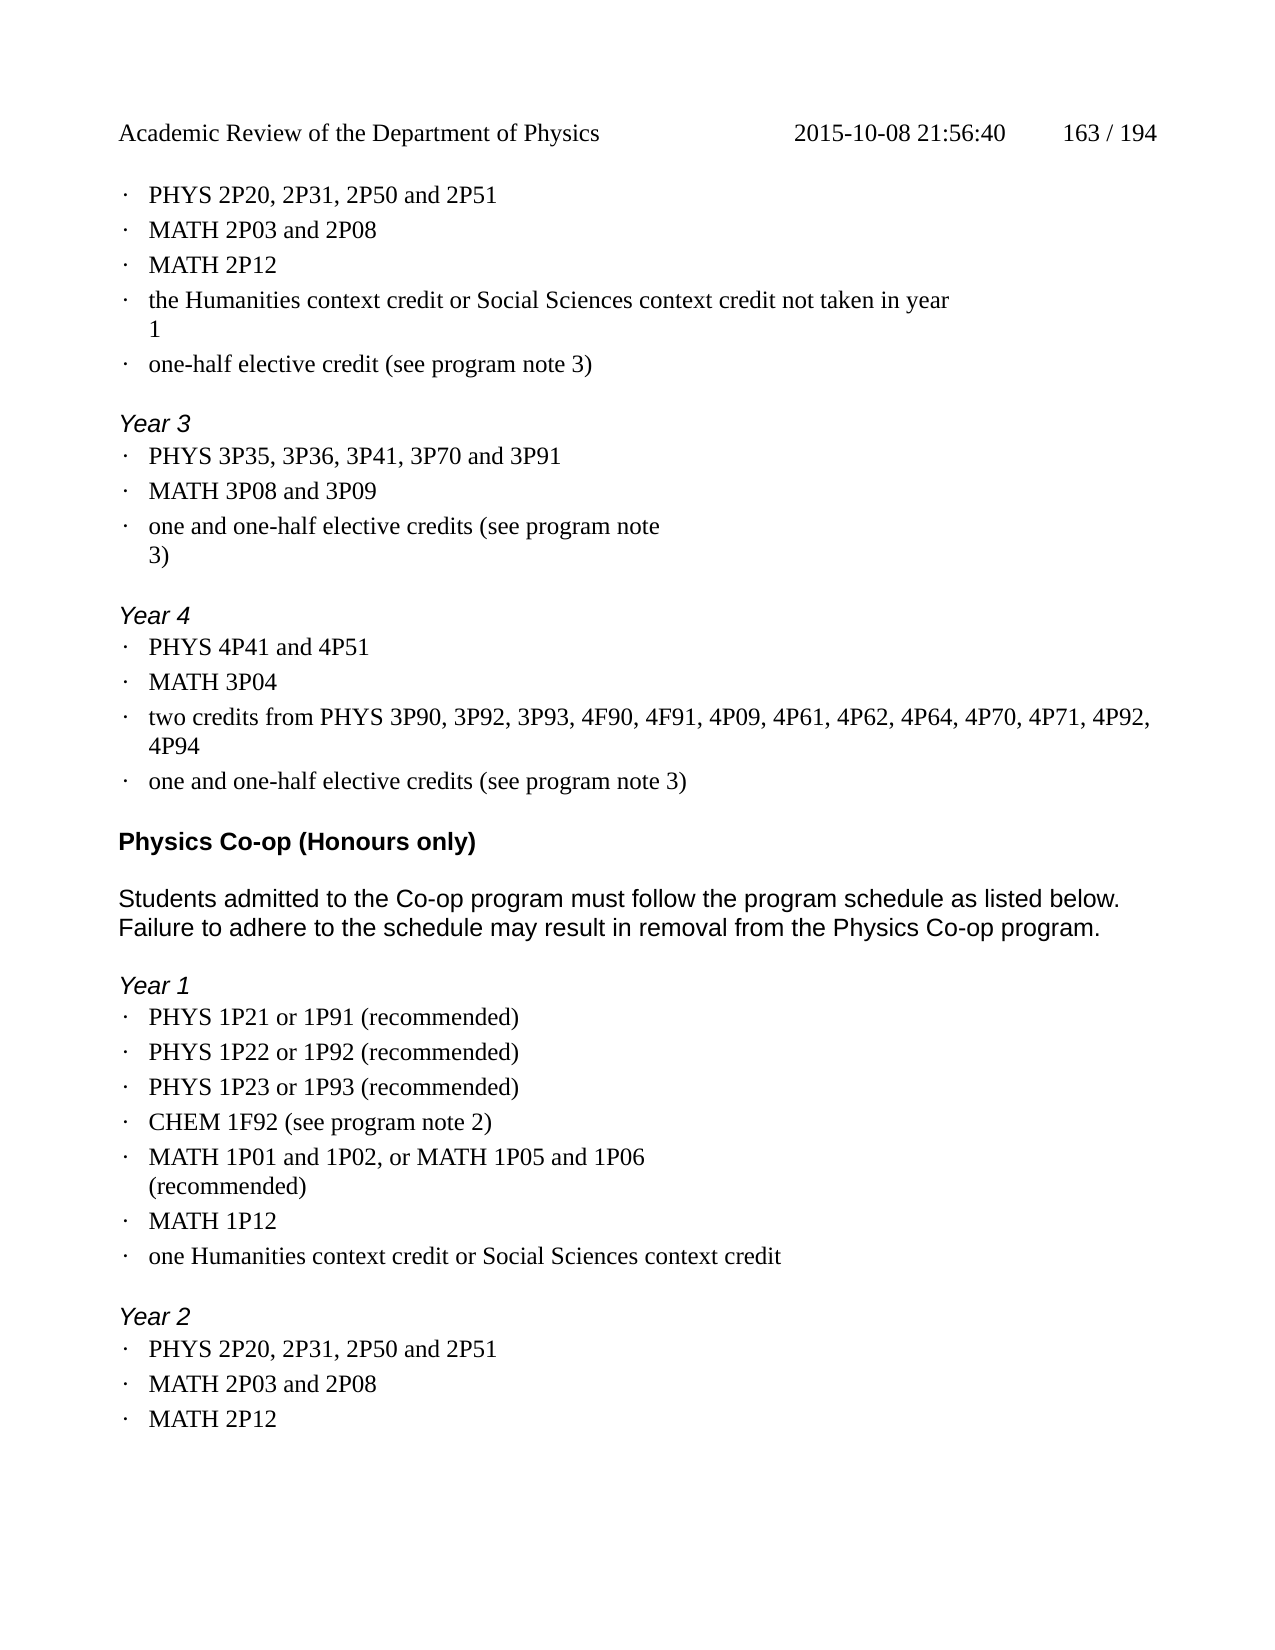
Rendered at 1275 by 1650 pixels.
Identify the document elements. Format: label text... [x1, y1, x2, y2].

table_cell one and one-half elective credits (see program note 3) [145, 508, 685, 572]
text Physics Co-op (Honours only) Students admitted to the Co-op program must follow the program schedule as listed below. Failure to adhere to the schedule may result in removal from the Physics Co-op program. Year 1 [118, 798, 1157, 999]
table_cell · [118, 1238, 145, 1273]
table_cell the Humanities context credit or Social Sciences context credit not taken in year 1 [145, 282, 962, 346]
table_cell · [118, 1203, 145, 1238]
table_cell · [118, 247, 145, 282]
table_cell MATH 2P03 and 2P08 [145, 1366, 962, 1401]
table_cell MATH 2P12 [145, 247, 962, 282]
table_cell · [118, 1366, 145, 1401]
text Year 3 [118, 381, 1157, 438]
table_header PHYS 2P20, 2P31, 2P50 and 2P51 [145, 1331, 962, 1366]
table_cell · [118, 282, 145, 346]
table_header · [118, 629, 145, 664]
table_header PHYS 3P35, 3P36, 3P41, 3P70 and 3P91 [145, 438, 685, 473]
table_cell · [118, 1104, 145, 1139]
table_cell · [118, 212, 145, 247]
table_cell MATH 1P01 and 1P02, or MATH 1P05 and 1P06 (recommended) [145, 1139, 811, 1203]
table_cell MATH 2P03 and 2P08 [145, 212, 962, 247]
table_cell PHYS 1P22 or 1P92 (recommended) [145, 1034, 811, 1069]
table_cell · [118, 664, 145, 699]
table_cell two credits from PHYS 3P90, 3P92, 3P93, 4F90, 4F91, 4P09, 4P61, 4P62, 4P64, 4P70, 4P71, 4P92, 4P94 [145, 699, 1157, 763]
table_cell · [118, 763, 145, 798]
table_cell MATH 1P12 [145, 1203, 811, 1238]
table_cell · [118, 1401, 145, 1436]
table_cell one-half elective credit (see program note 3) [145, 346, 962, 381]
table_cell MATH 3P08 and 3P09 [145, 473, 685, 508]
table_cell · [118, 699, 145, 763]
table_header PHYS 2P20, 2P31, 2P50 and 2P51 [145, 177, 962, 212]
text Year 4 [118, 572, 1157, 629]
table_cell · [118, 473, 145, 508]
text Year 2 [118, 1273, 1157, 1331]
table_header · [118, 177, 145, 212]
table_header · [118, 999, 145, 1034]
table_header PHYS 1P21 or 1P91 (recommended) [145, 999, 811, 1034]
table_cell · [118, 1139, 145, 1203]
table_cell one and one-half elective credits (see program note 3) [145, 763, 1157, 798]
table_cell · [118, 1034, 145, 1069]
table_cell one Humanities context credit or Social Sciences context credit [145, 1238, 811, 1273]
table_cell MATH 3P04 [145, 664, 1157, 699]
table_header PHYS 4P41 and 4P51 [145, 629, 1157, 664]
table_cell PHYS 1P23 or 1P93 (recommended) [145, 1069, 811, 1104]
table_cell · [118, 1069, 145, 1104]
table_header · [118, 438, 145, 473]
table_cell MATH 2P12 [145, 1401, 962, 1436]
table_header · [118, 1331, 145, 1366]
table_cell · [118, 508, 145, 572]
table_cell · [118, 346, 145, 381]
table_cell CHEM 1F92 (see program note 2) [145, 1104, 811, 1139]
